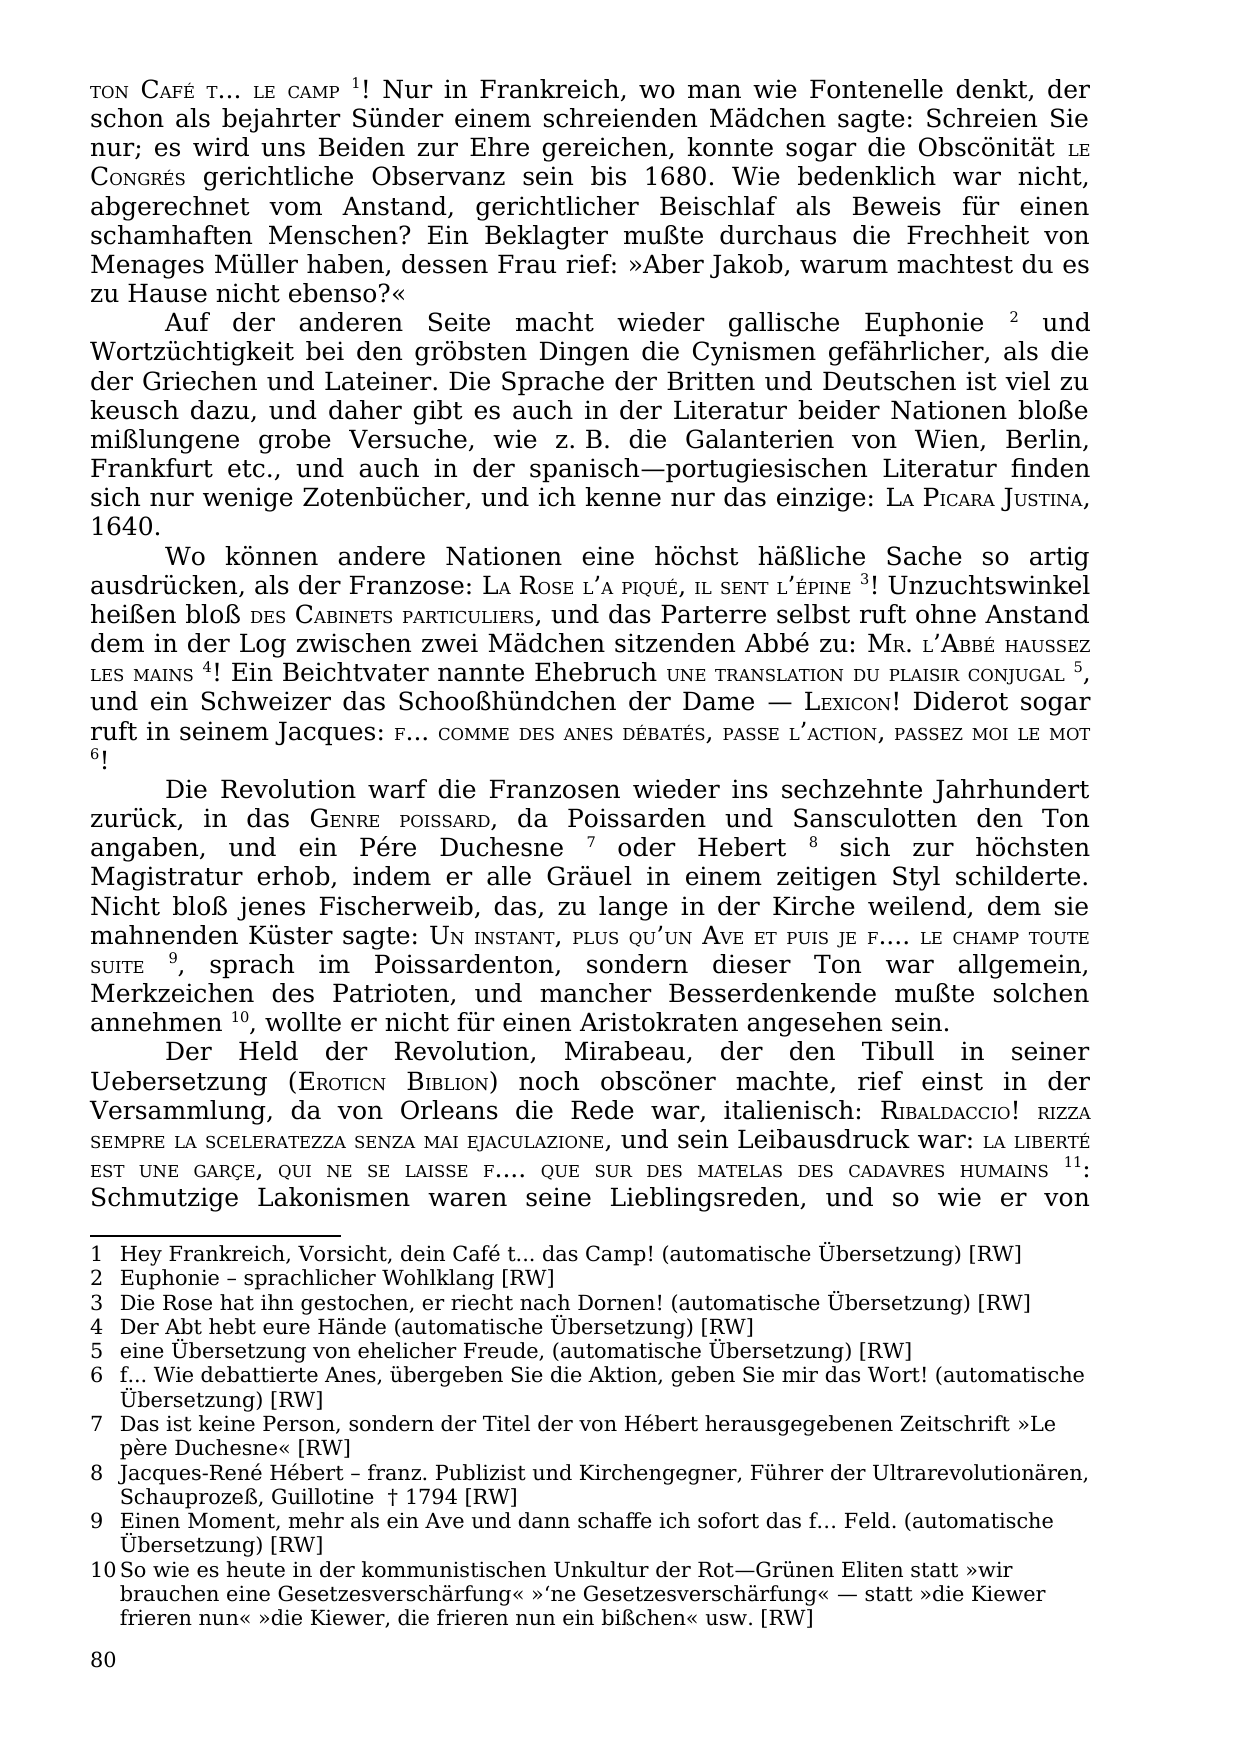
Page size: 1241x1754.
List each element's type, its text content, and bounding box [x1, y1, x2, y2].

text Der Abt hebt eure Hände (automatische Übersetzung) [RW] [90, 1315, 1091, 1339]
text Einen Moment, mehr als ein Ave und dann schaffe ich sofort das f… Feld. (automatische Übersetzung) [RW] [90, 1509, 1091, 1558]
text ton Café t... le camp ! Nur in Frankreich, wo man wie Fontenelle denkt, der schon als bejahrter Sünder einem schreienden Mädchen sagte: Schreien Sie nur; es wird uns Beiden zur Ehre gereichen, konnte sogar die Obscönität le Congrés gerichtliche Observanz sein bis 1680. Wie bedenklich war nicht, abgerechnet vom Anstand, gerichtlicher Beischlaf als Beweis für einen schamhaften Menschen? Ein Beklagter mußte durchaus die Frechheit von Menages Müller haben, dessen Frau rief: »Aber Jakob, warum machtest du es zu Hause nicht ebenso?« [90, 75, 1091, 308]
text Die Revolution warf die Franzosen wieder ins sechzehnte Jahrhundert zurück, in das Genre poissard, da Poissarden und Sansculotten den Ton angaben, und ein Pére Duchesne oder Hebert sich zur höchsten Magistratur erhob, indem er alle Gräuel in einem zeitigen Styl schilderte. Nicht bloß jenes Fischerweib, das, zu lange in der Kirche weilend, dem sie mahnenden Küster sagte: Un instant, plus qu’un Ave et puis je f.... le champ toute suite , sprach im Poissardenton, sondern dieser Ton war allgemein, Merkzeichen des Patrioten, und mancher Besserdenkende mußte solchen annehmen , wollte er nicht für einen Aristokraten angesehen sein. [90, 775, 1091, 1037]
text f... Wie debattierte Anes, übergeben Sie die Aktion, geben Sie mir das Wort! (automatische Übersetzung) [RW] [90, 1363, 1091, 1412]
text Die Rose hat ihn gestochen, er riecht nach Dornen! (automatische Übersetzung) [RW] [90, 1291, 1091, 1315]
text So wie es heute in der kommunistischen Unkultur der Rot—Grünen Eliten statt »wir brauchen eine Gesetzesverschärfung« »‘ne Gesetzesverschärfung« — statt »die Kiewer frieren nun« »die Kiewer, die frieren nun ein bißchen« usw. [RW] [90, 1558, 1091, 1631]
text Euphonie – sprachlicher Wohlklang [RW] [90, 1266, 1091, 1291]
text eine Übersetzung von ehelicher Freude, (automatische Übersetzung) [RW] [90, 1339, 1091, 1363]
text Wo können andere Nationen eine höchst häßliche Sache so artig ausdrücken, als der Franzose: La Rose l’a piqué, il sent l’épine ! Unzuchtswinkel heißen bloß des Cabinets particuliers, und das Parterre selbst ruft ohne Anstand dem in der Log zwischen zwei Mädchen sitzenden Abbé zu: Mr. l’Abbé haussez les mains ! Ein Beichtvater nannte Ehebruch une translation du plaisir conjugal , und ein Schweizer das Schooßhündchen der Dame — Lexicon! Diderot sogar ruft in seinem Jacques: f... comme des anes débatés, passe l’action, passez moi le mot ! [90, 542, 1091, 775]
text Das ist keine Person, sondern der Titel der von Hébert herausgegebenen Zeitschrift »Le père Duchesne« [RW] [90, 1412, 1091, 1461]
text Jacques-René Hébert – franz. Publizist und Kirchengegner, Führer der Ultrarevolutionären, Schauprozeß, Guillotine † 1794 [RW] [90, 1461, 1091, 1509]
text Auf der anderen Seite macht wieder gallische Euphonie und Wortzüchtigkeit bei den gröbsten Dingen die Cynismen gefährlicher, als die der Griechen und Lateiner. Die Sprache der Britten und Deutschen ist viel zu keusch dazu, und daher gibt es auch in der Literatur beider Nationen bloße mißlungene grobe Versuche, wie z. B. die Galanterien von Wien, Berlin, Frankfurt etc., und auch in der spanisch—portugiesischen Literatur finden sich nur wenige Zotenbücher, und ich kenne nur das einzige: La Picara Justina, 1640. [90, 308, 1091, 542]
text Der Held der Revolution, Mirabeau, der den Tibull in seiner Uebersetzung (Eroticn Biblion) noch obscöner machte, rief einst in der Versammlung, da von Orleans die Rede war, italienisch: Ribaldaccio! rizza sempre la sceleratezza senza mai ejaculazione, und sein Leibausdruck war: la liberté est une garçe, qui ne se laisse f.... que sur des matelas des cadavres humains : Schmutzige Lakonismen waren seine Lieblingsreden, und so wie er von [90, 1037, 1091, 1212]
text Hey Frankreich, Vorsicht, dein Café t... das Camp! (automatische Übersetzung) [RW] [90, 1242, 1091, 1266]
